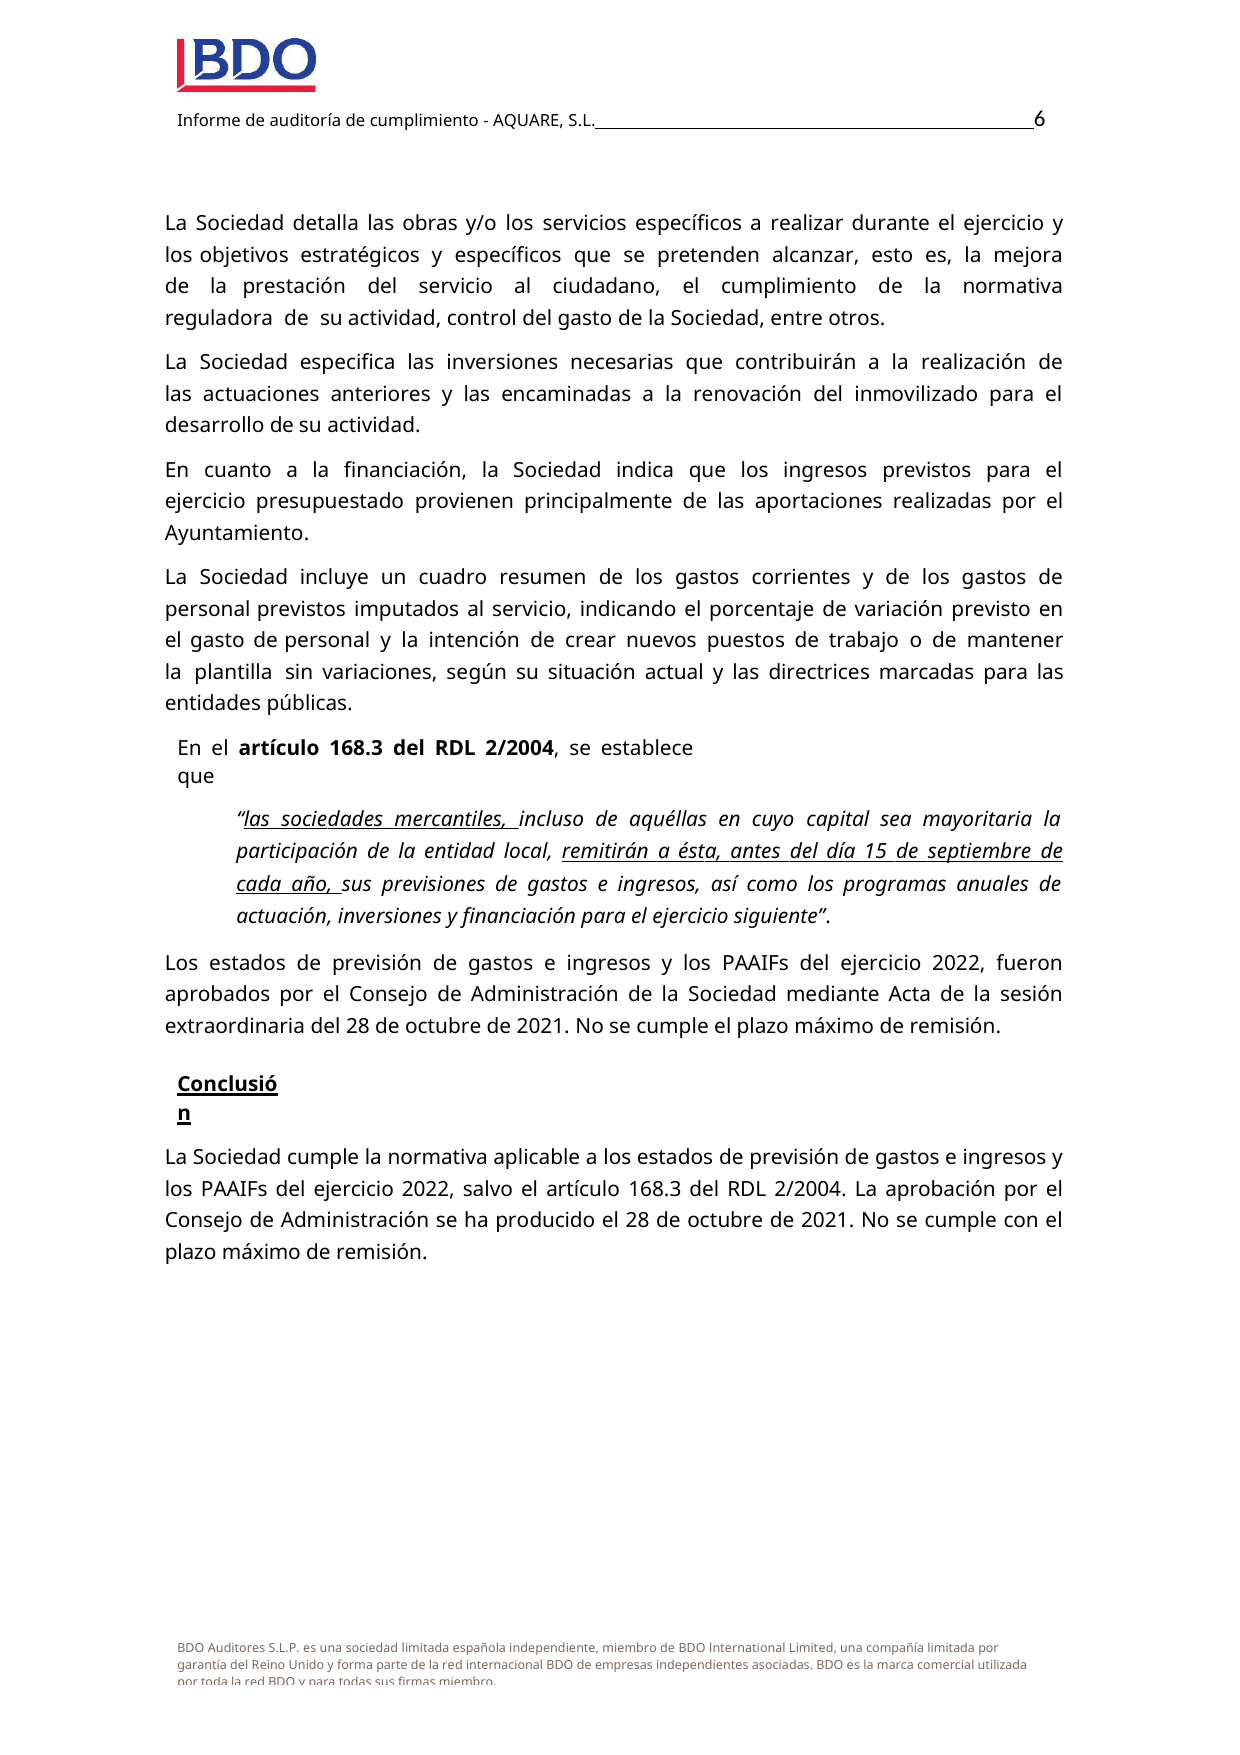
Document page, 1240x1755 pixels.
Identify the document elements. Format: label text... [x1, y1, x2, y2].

text “las sociedades mercantiles, incluso de aquéllas en cuyo capital sea mayoritaria la participación de la entidad local, remitirán a ésta, antes del día 15 de septiembre de cada año, sus previsiones de gastos e ingresos, así como los programas anuales de actuación, inversiones y financiación para el ejercicio siguiente”. [236, 804, 1063, 930]
text La Sociedad especifica las inversiones necesarias que contribuirán a la realización de las actuaciones anteriores y las encaminadas a la renovación del inmovilizado para el desarrollo de su actividad. [164, 347, 1063, 439]
text Los estados de previsión de gastos e ingresos y los PAAIFs del ejercicio 2022, fueron aprobados por el Consejo de Administración de la Sociedad mediante Acta de la sesión extraordinaria del 28 de octubre de 2021. No se cumple el plazo máximo de remisión. [164, 948, 1063, 1040]
text La Sociedad cumple la normativa aplicable a los estados de previsión de gastos e ingresos y los PAAIFs del ejercicio 2022, salvo el artículo 168.3 del RDL 2/2004. La aprobación por el Consejo de Administración se ha producido el 28 de octubre de 2021. No se cumple con el plazo máximo de remisión. [164, 1142, 1063, 1266]
text La Sociedad detalla las obras y/o los servicios específicos a realizar durante el ejercicio y los objetivos estratégicos y específicos que se pretenden alcanzar, esto es, la mejora de la prestación del servicio al ciudadano, el cumplimiento de la normativa reguladora de su actividad, control del gasto de la Sociedad, entre otros. [164, 208, 1063, 332]
text En el artículo 168.3 del RDL 2/2004, se establece que [177, 733, 693, 790]
text La Sociedad incluye un cuadro resumen de los gastos corrientes y de los gastos de personal previstos imputados al servicio, indicando el porcentaje de variación previsto en el gasto de personal y la intención de crear nuevos puestos de trabajo o de mantener la plantilla sin variaciones, según su situación actual y las directrices marcadas para las entidades públicas. [164, 562, 1064, 717]
text En cuanto a la financiación, la Sociedad indica que los ingresos previstos para el ejercicio presupuestado provienen principalmente de las aportaciones realizadas por el Ayuntamiento. [164, 455, 1063, 547]
subtitle Conclusión [177, 1069, 283, 1126]
